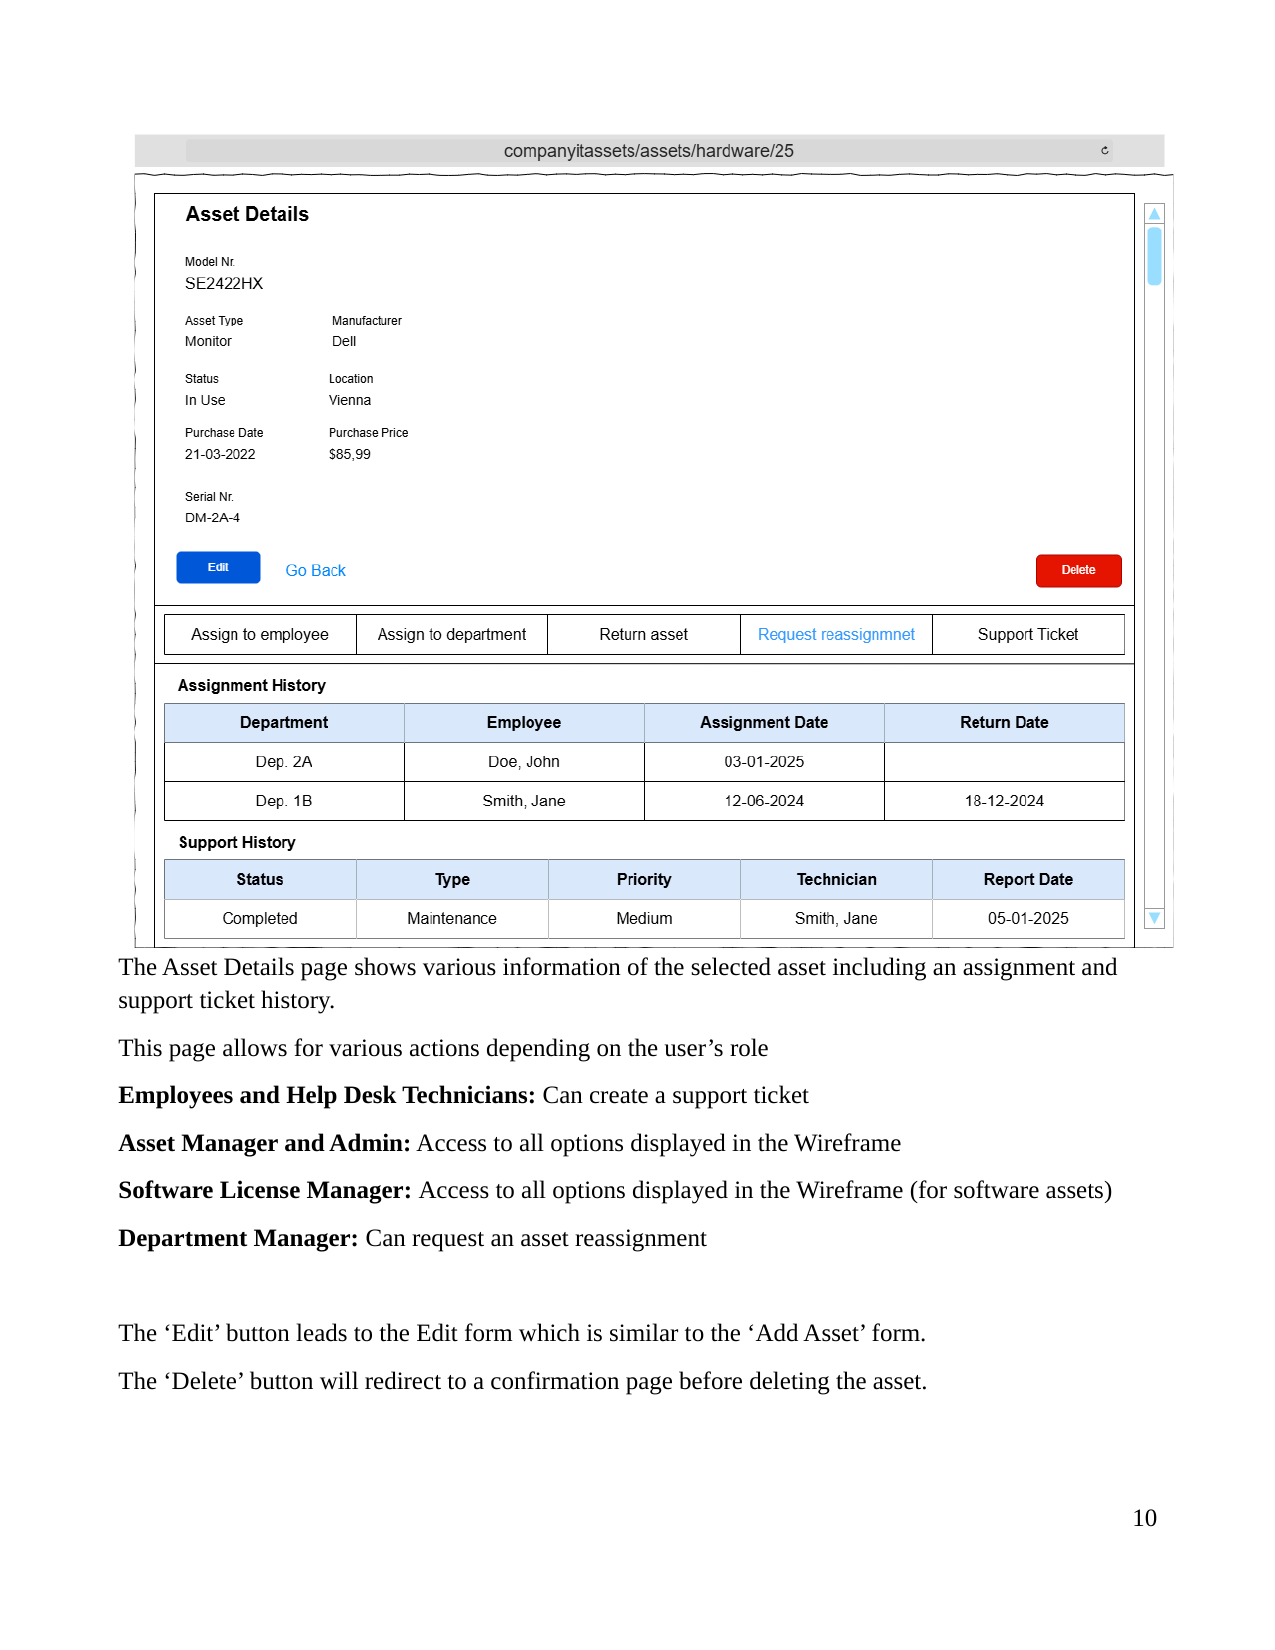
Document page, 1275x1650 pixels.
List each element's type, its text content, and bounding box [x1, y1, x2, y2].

text The ‘Edit’ button leads to the Edit form which is similar to the ‘Add Asset’ form. [118, 1318, 1157, 1347]
text Software License Manager: Access to all options displayed in the Wireframe (for software assets) [118, 1176, 1157, 1204]
text This page allows for various actions depending on the user’s role [118, 1033, 1157, 1061]
picture [134, 134, 1174, 948]
text Asset Manager and Admin: Access to all options displayed in the Wireframe [118, 1128, 1157, 1157]
text Department Manager: Can request an asset reassignment [118, 1223, 1157, 1252]
text The Asset Details page shows various information of the selected asset including an assignment and support ticket history. [118, 118, 1157, 1014]
text Employees and Help Desk Technicians: Can create a support ticket [118, 1080, 1157, 1109]
text The ‘Delete’ button will redirect to a confirmation page before deleting the asset. [118, 1366, 1157, 1395]
